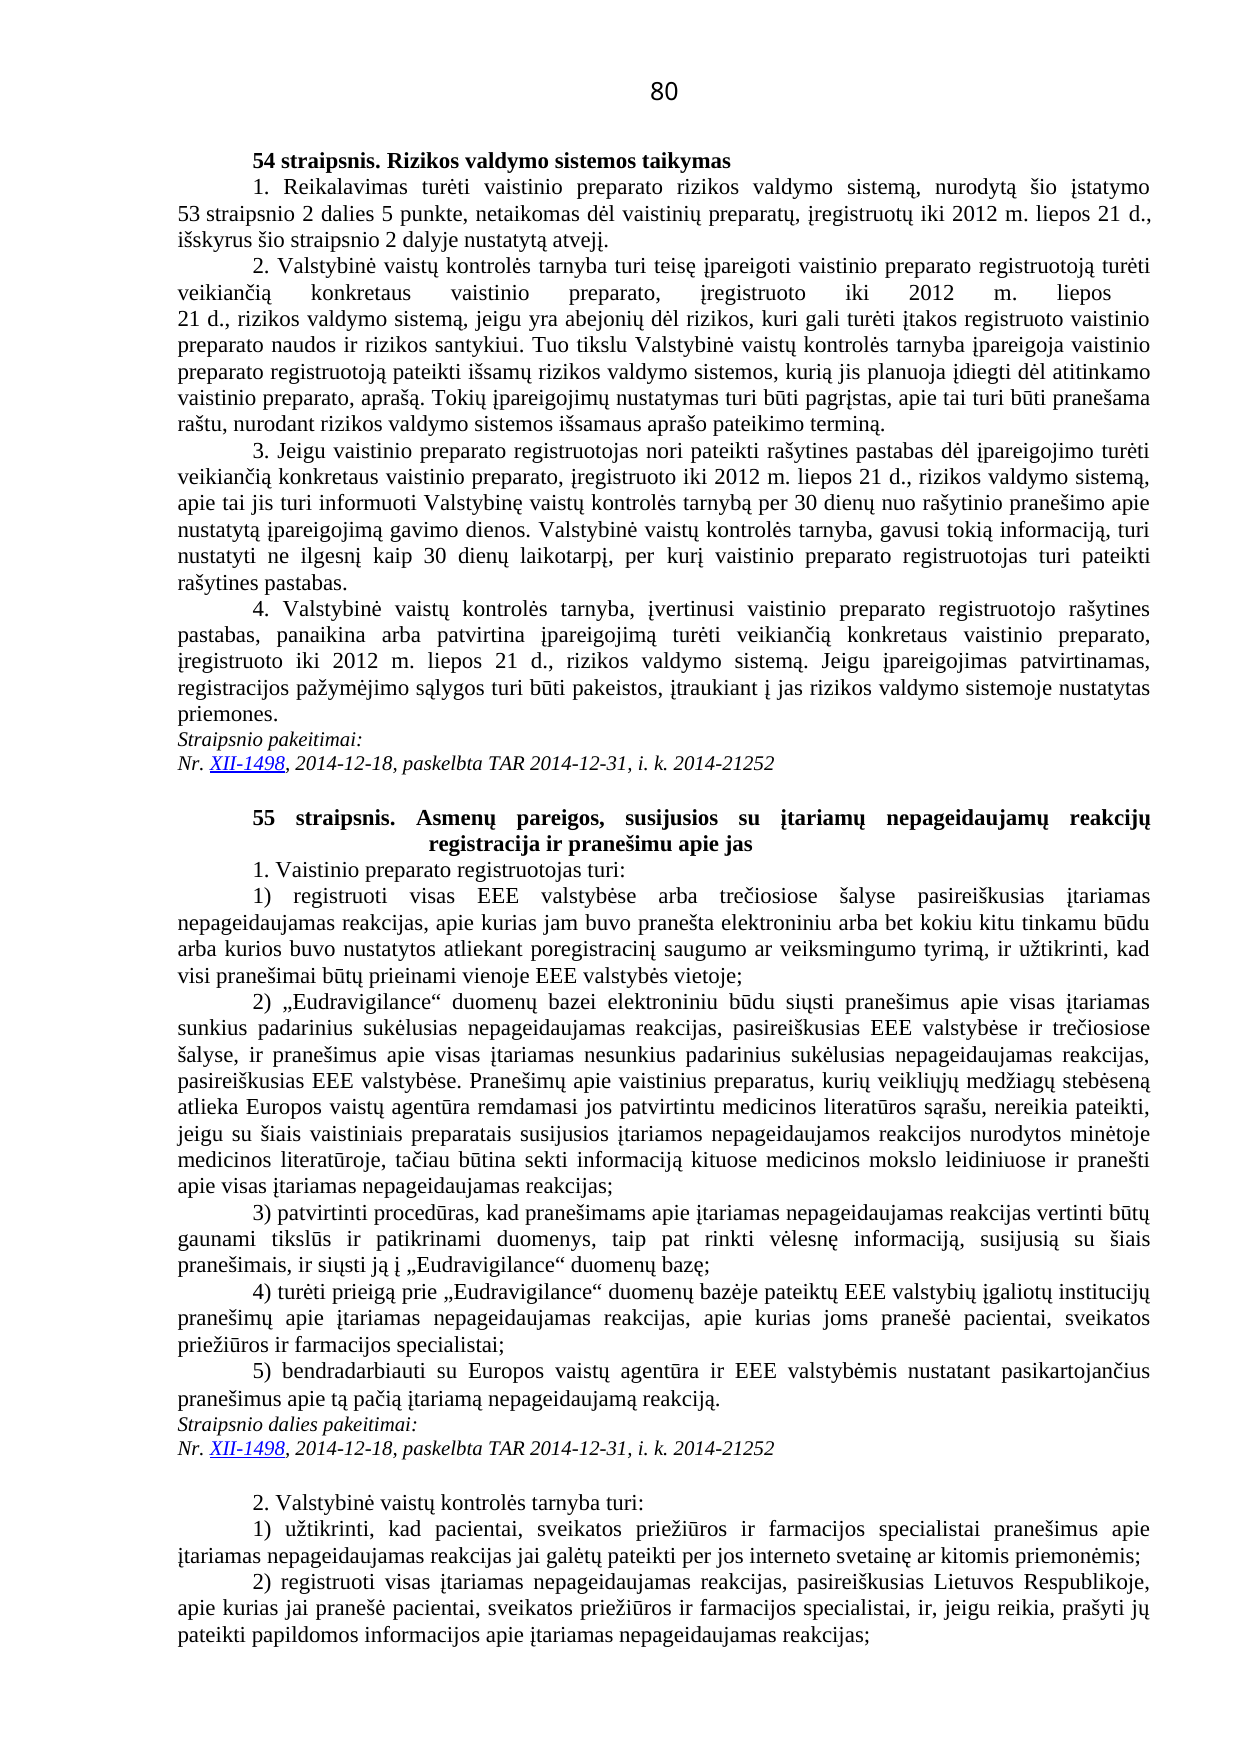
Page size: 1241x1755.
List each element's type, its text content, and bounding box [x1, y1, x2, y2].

text 55 straipsnis. Asmenų pareigos, susijusios su įtariamų nepageidaujamų reakcijų registracija ir pranešimu apie jas [252, 803, 1152, 856]
text Nr. XII-1498, 2014-12-18, paskelbta TAR 2014-12-31, i. k. 2014-21252 [177, 1436, 1152, 1460]
text 54 straipsnis. Rizikos valdymo sistemos taikymas [177, 147, 1152, 173]
text 3. Jeigu vaistinio preparato registruotojas nori pateikti rašytines pastabas dėl įpareigojimo turėti veikiančią konkretaus vaistinio preparato, įregistruoto iki 2012 m. liepos 21 d., rizikos valdymo sistemą, apie tai jis turi informuoti Valstybinę vaistų kontrolės tarnybą per 30 dienų nuo rašytinio pranešimo apie nustatytą įpareigojimą gavimo dienos. Valstybinė vaistų kontrolės tarnyba, gavusi tokią informaciją, turi nustatyti ne ilgesnį kaip 30 dienų laikotarpį, per kurį vaistinio preparato registruotojas turi pateikti rašytines pastabas. [177, 437, 1152, 595]
text 4) turėti prieigą prie „Eudravigilance“ duomenų bazėje pateiktų EEE valstybių įgaliotų institucijų pranešimų apie įtariamas nepageidaujamas reakcijas, apie kurias joms pranešė pacientai, sveikatos priežiūros ir farmacijos specialistai; [177, 1278, 1152, 1357]
text Nr. XII-1498, 2014-12-18, paskelbta TAR 2014-12-31, i. k. 2014-21252 [177, 751, 1152, 775]
text 1. Vaistinio preparato registruotojas turi: [177, 856, 1152, 883]
text 1) užtikrinti, kad pacientai, sveikatos priežiūros ir farmacijos specialistai pranešimus apie įtariamas nepageidaujamas reakcijas jai galėtų pateikti per jos interneto svetainę ar kitomis priemonėmis; [177, 1515, 1152, 1568]
text 2. Valstybinė vaistų kontrolės tarnyba turi: [177, 1489, 1152, 1515]
text 2. Valstybinė vaistų kontrolės tarnyba turi teisę įpareigoti vaistinio preparato registruotoją turėti veikiančią konkretaus vaistinio preparato, įregistruoto iki 2012 m. liepos 21 d., rizikos valdymo sistemą, jeigu yra abejonių dėl rizikos, kuri gali turėti įtakos registruoto vaistinio preparato naudos ir rizikos santykiui. Tuo tikslu Valstybinė vaistų kontrolės tarnyba įpareigoja vaistinio preparato registruotoją pateikti išsamų rizikos valdymo sistemos, kurią jis planuoja įdiegti dėl atitinkamo vaistinio preparato, aprašą. Tokių įpareigojimų nustatymas turi būti pagrįstas, apie tai turi būti pranešama raštu, nurodant rizikos valdymo sistemos išsamaus aprašo pateikimo terminą. [177, 252, 1152, 437]
text Straipsnio dalies pakeitimai: [177, 1412, 1152, 1436]
text 4. Valstybinė vaistų kontrolės tarnyba, įvertinusi vaistinio preparato registruotojo rašytines pastabas, panaikina arba patvirtina įpareigojimą turėti veikiančią konkretaus vaistinio preparato, įregistruoto iki 2012 m. liepos 21 d., rizikos valdymo sistemą. Jeigu įpareigojimas patvirtinamas, registracijos pažymėjimo sąlygos turi būti pakeistos, įtraukiant į jas rizikos valdymo sistemoje nustatytas priemones. [177, 595, 1152, 727]
text 2) registruoti visas įtariamas nepageidaujamas reakcijas, pasireiškusias Lietuvos Respublikoje, apie kurias jai pranešė pacientai, sveikatos priežiūros ir farmacijos specialistai, ir, jeigu reikia, prašyti jų pateikti papildomos informacijos apie įtariamas nepageidaujamas reakcijas; [177, 1568, 1152, 1647]
text Straipsnio pakeitimai: [177, 727, 1152, 751]
text 5) bendradarbiauti su Europos vaistų agentūra ir EEE valstybėmis nustatant pasikartojančius pranešimus apie tą pačią įtariamą nepageidaujamą reakciją. [177, 1357, 1152, 1412]
text 1) registruoti visas EEE valstybėse arba trečiosiose šalyse pasireiškusias įtariamas nepageidaujamas reakcijas, apie kurias jam buvo pranešta elektroniniu arba bet kokiu kitu tinkamu būdu arba kurios buvo nustatytos atliekant poregistracinį saugumo ar veiksmingumo tyrimą, ir užtikrinti, kad visi pranešimai būtų prieinami vienoje EEE valstybės vietoje; [177, 883, 1152, 988]
text 3) patvirtinti procedūras, kad pranešimams apie įtariamas nepageidaujamas reakcijas vertinti būtų gaunami tikslūs ir patikrinami duomenys, taip pat rinkti vėlesnę informaciją, susijusią su šiais pranešimais, ir siųsti ją į „Eudravigilance“ duomenų bazę; [177, 1199, 1152, 1278]
text 1. Reikalavimas turėti vaistinio preparato rizikos valdymo sistemą, nurodytą šio įstatymo 53 straipsnio 2 dalies 5 punkte, netaikomas dėl vaistinių preparatų, įregistruotų iki 2012 m. liepos 21 d., išskyrus šio straipsnio 2 dalyje nustatytą atvejį. [177, 173, 1152, 252]
text 2) „Eudravigilance“ duomenų bazei elektroniniu būdu siųsti pranešimus apie visas įtariamas sunkius padarinius sukėlusias nepageidaujamas reakcijas, pasireiškusias EEE valstybėse ir trečiosiose šalyse, ir pranešimus apie visas įtariamas nesunkius padarinius sukėlusias nepageidaujamas reakcijas, pasireiškusias EEE valstybėse. Pranešimų apie vaistinius preparatus, kurių veikliųjų medžiagų stebėseną atlieka Europos vaistų agentūra remdamasi jos patvirtintu medicinos literatūros sąrašu, nereikia pateikti, jeigu su šiais vaistiniais preparatais susijusios įtariamos nepageidaujamos reakcijos nurodytos minėtoje medicinos literatūroje, tačiau būtina sekti informaciją kituose medicinos mokslo leidiniuose ir pranešti apie visas įtariamas nepageidaujamas reakcijas; [177, 988, 1152, 1199]
